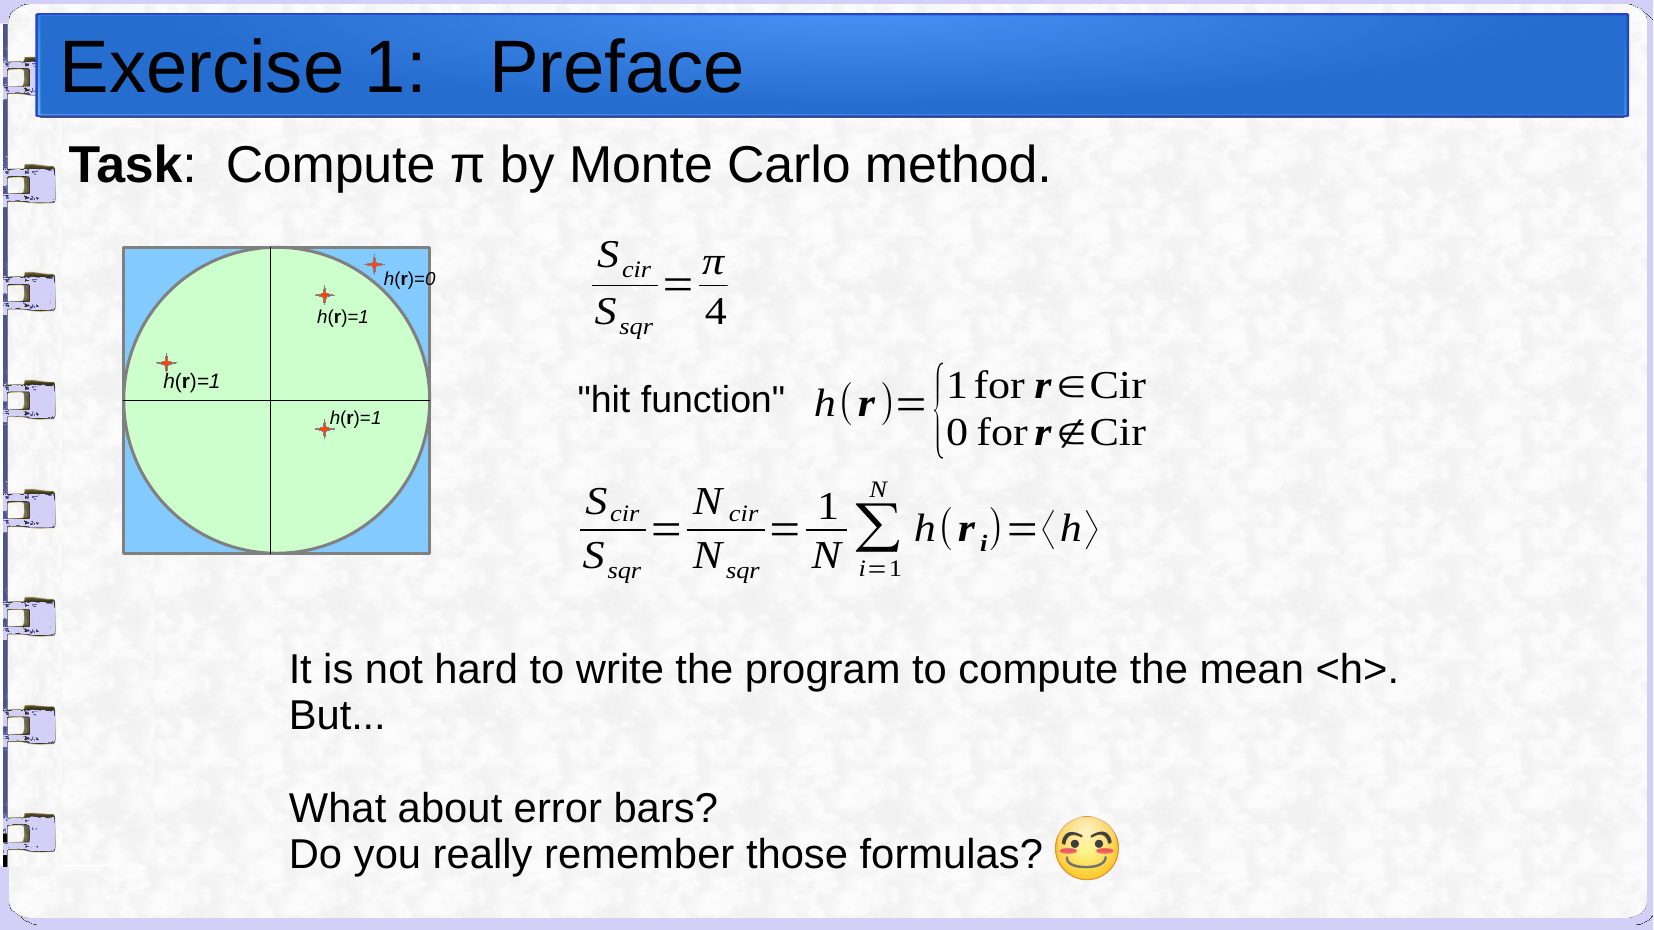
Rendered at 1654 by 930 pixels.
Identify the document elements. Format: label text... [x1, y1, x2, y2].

chart [566, 474, 1112, 585]
text_box h(r)=0 [369, 260, 466, 301]
text_box It is not hard to write the program to compute the mean <h>. But... What about error bars? Do you really remember those formulas? [274, 638, 1426, 901]
title Exercise 1: Preface [59, 13, 1620, 120]
text_box "hit function" [577, 378, 808, 430]
list Task: Compute π by Monte Carlo method. [68, 135, 1179, 241]
chart [802, 359, 1162, 460]
text_box [123, 247, 270, 400]
text_box [271, 247, 430, 400]
text_box h(r)=1 [302, 298, 399, 339]
text_box h(r)=1 [148, 362, 246, 401]
picture [0, 0, 1654, 930]
text_box h(r)=1 [315, 400, 412, 441]
text_box [271, 401, 430, 554]
text_box [123, 401, 270, 554]
chart [577, 232, 728, 340]
